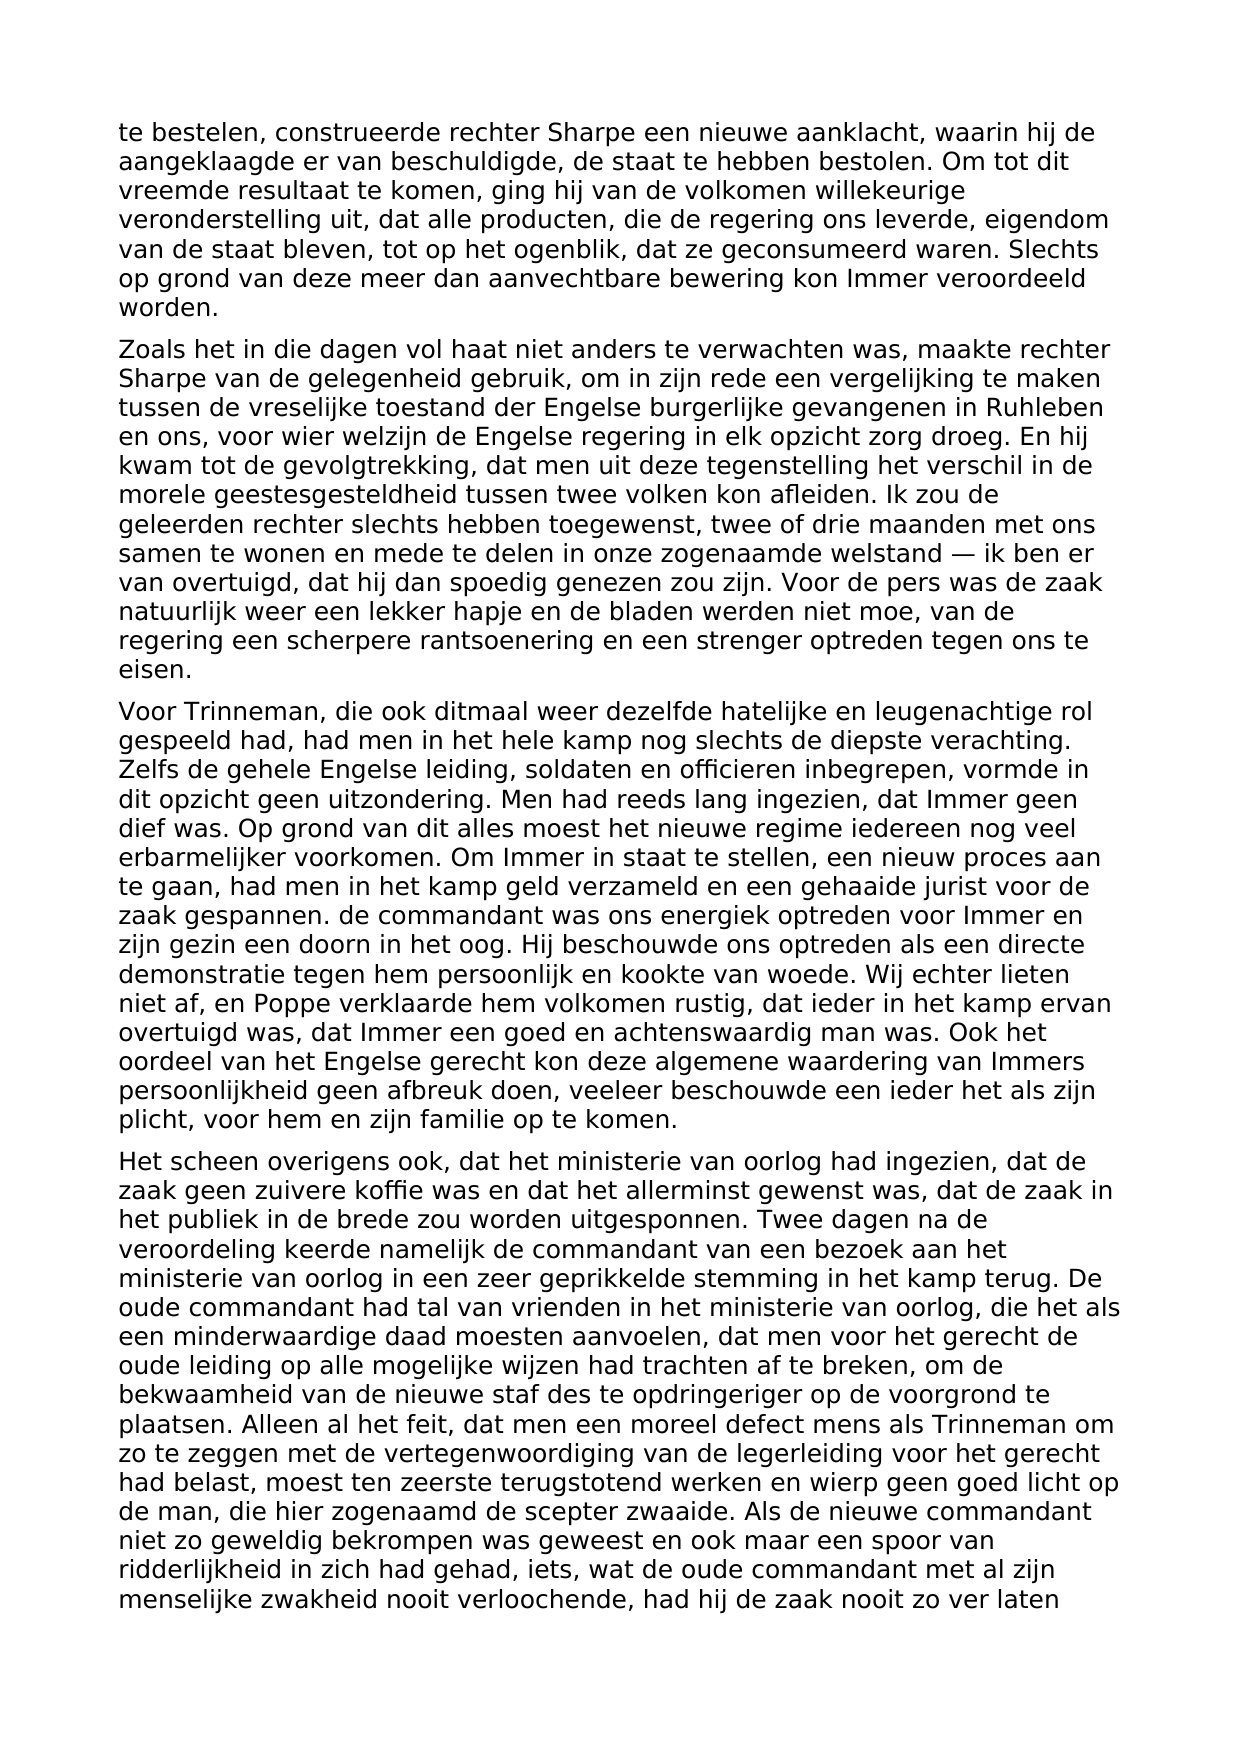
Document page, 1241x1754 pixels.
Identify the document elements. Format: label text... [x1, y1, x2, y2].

text Het scheen overigens ook, dat het ministerie van oorlog had ingezien, dat de zaak geen zuivere koffie was en dat het allerminst gewenst was, dat de zaak in het publiek in de brede zou worden uitgesponnen. Twee dagen na de veroordeling keerde namelijk de commandant van een bezoek aan het ministerie van oorlog in een zeer geprikkelde stemming in het kamp terug. De oude commandant had tal van vrienden in het ministerie van oorlog, die het als een minderwaardige daad moesten aanvoelen, dat men voor het gerecht de oude leiding op alle mogelijke wijzen had trachten af te breken, om de bekwaamheid van de nieuwe staf des te opdringeriger op de voorgrond te plaatsen. Alleen al het feit, dat men een moreel defect mens als Trinneman om zo te zeggen met de vertegenwoordiging van de legerleiding voor het gerecht had belast, moest ten zeerste terugstotend werken en wierp geen goed licht op de man, die hier zogenaamd de scepter zwaaide. Als de nieuwe commandant niet zo geweldig bekrompen was geweest en ook maar een spoor van ridderlijkheid in zich had gehad, iets, wat de oude commandant met al zijn menselijke zwakheid nooit verloochende, had hij de zaak nooit zo ver laten [118, 1147, 1122, 1614]
text te bestelen, construeerde rechter Sharpe een nieuwe aanklacht, waarin hij de aangeklaagde er van beschuldigde, de staat te hebben bestolen. Om tot dit vreemde resultaat te komen, ging hij van de volkomen willekeurige veronderstelling uit, dat alle producten, die de regering ons leverde, eigendom van de staat bleven, tot op het ogenblik, dat ze geconsumeerd waren. Slechts op grond van deze meer dan aanvechtbare bewering kon Immer veroordeeld worden. [118, 118, 1122, 322]
text Voor Trinneman, die ook ditmaal weer dezelfde hatelijke en leugenachtige rol gespeeld had, had men in het hele kamp nog slechts de diepste verachting. Zelfs de gehele Engelse leiding, soldaten en officieren inbegrepen, vormde in dit opzicht geen uitzondering. Men had reeds lang ingezien, dat Immer geen dief was. Op grond van dit alles moest het nieuwe regime iedereen nog veel erbarmelijker voorkomen. Om Immer in staat te stellen, een nieuw proces aan te gaan, had men in het kamp geld verzameld en een gehaaide jurist voor de zaak gespannen. de commandant was ons energiek optreden voor Immer en zijn gezin een doorn in het oog. Hij beschouwde ons optreden als een directe demonstratie tegen hem persoonlijk en kookte van woede. Wij echter lieten niet af, en Poppe verklaarde hem volkomen rustig, dat ieder in het kamp ervan overtuigd was, dat Immer een goed en achtenswaardig man was. Ook het oordeel van het Engelse gerecht kon deze algemene waardering van Immers persoonlijkheid geen afbreuk doen, veeleer beschouwde een ieder het als zijn plicht, voor hem en zijn familie op te komen. [118, 697, 1122, 1135]
text Zoals het in die dagen vol haat niet anders te verwachten was, maakte rechter Sharpe van de gelegenheid gebruik, om in zijn rede een vergelijking te maken tussen de vreselijke toestand der Engelse burgerlijke gevangenen in Ruhleben en ons, voor wier welzijn de Engelse regering in elk opzicht zorg droeg. En hij kwam tot de gevolgtrekking, dat men uit deze tegenstelling het verschil in de morele geestesgesteldheid tussen twee volken kon afleiden. Ik zou de geleerden rechter slechts hebben toegewenst, twee of drie maanden met ons samen te wonen en mede te delen in onze zogenaamde welstand — ik ben er van overtuigd, dat hij dan spoedig genezen zou zijn. Voor de pers was de zaak natuurlijk weer een lekker hapje en de bladen werden niet moe, van de regering een scherpere rantsoenering en een strenger optreden tegen ons te eisen. [118, 335, 1122, 685]
